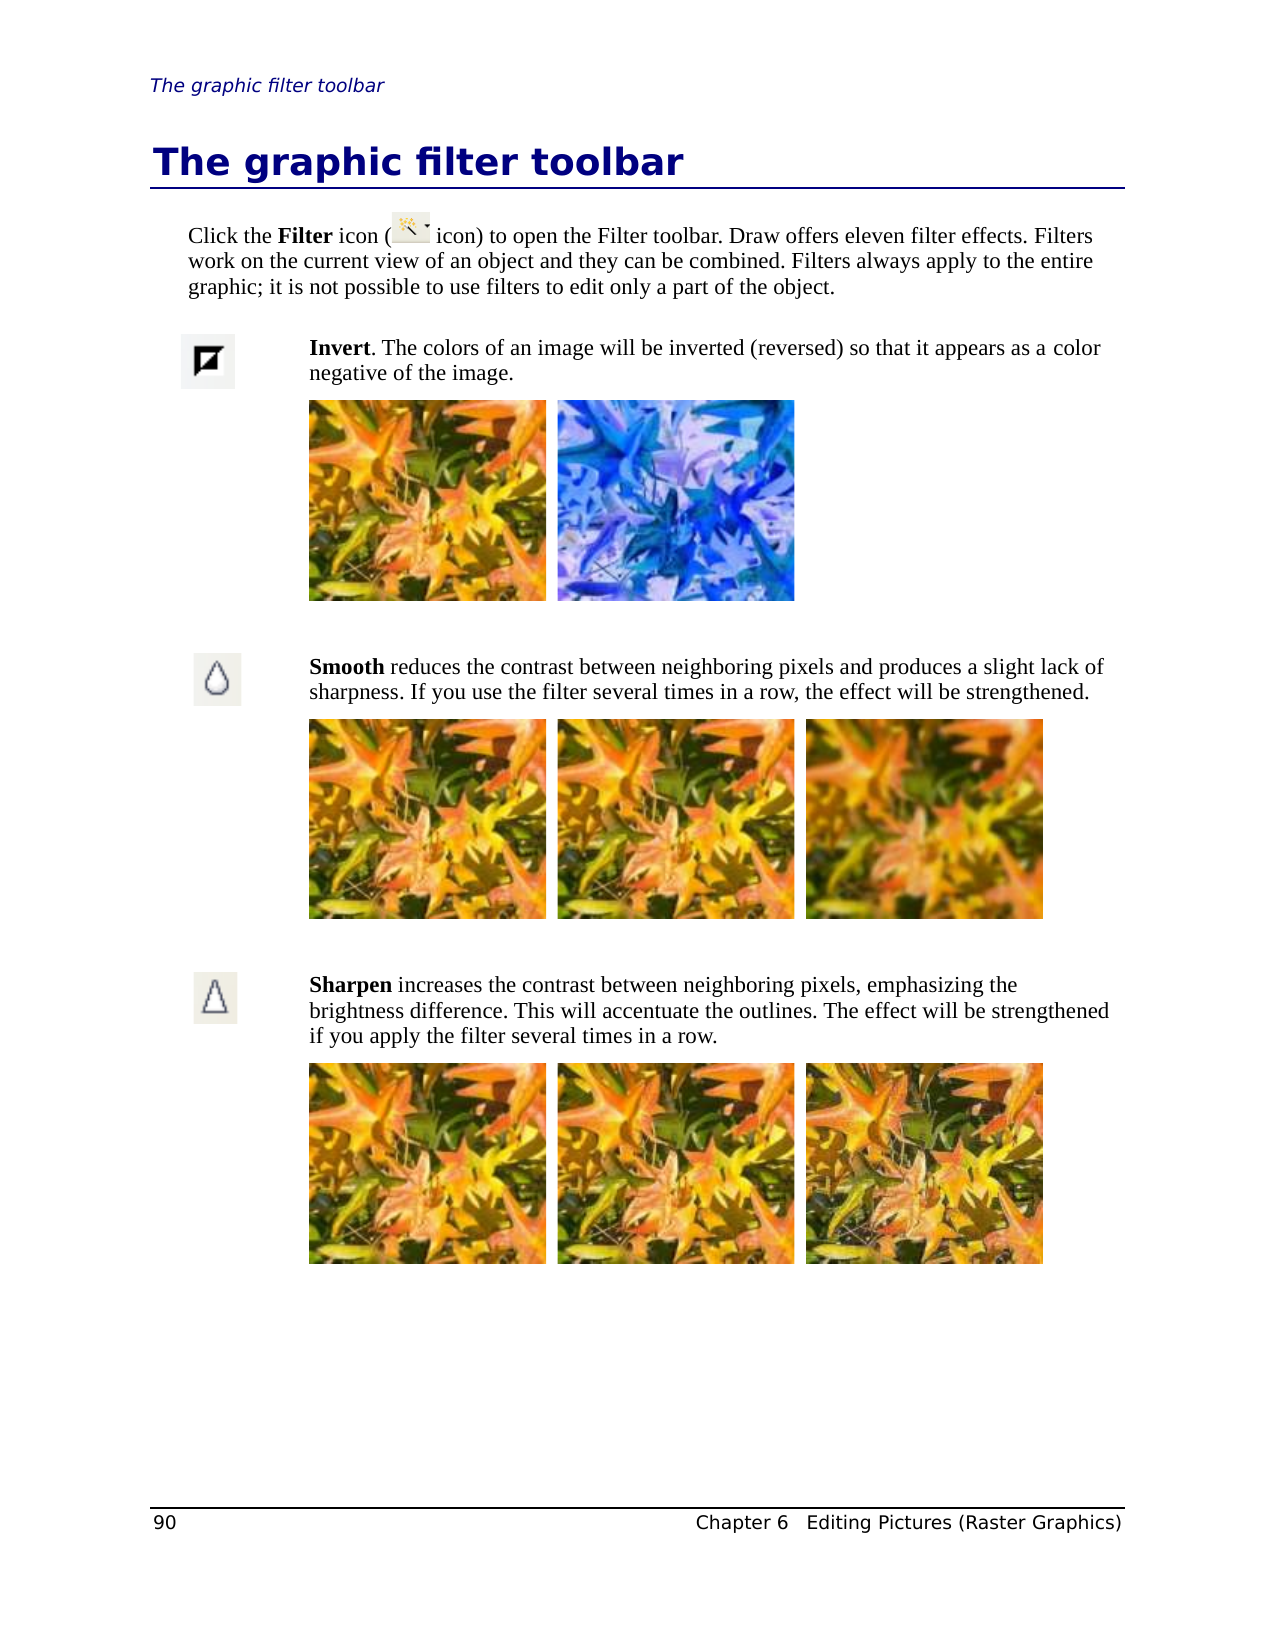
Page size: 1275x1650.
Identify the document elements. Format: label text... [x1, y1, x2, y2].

table_cell [150, 648, 266, 929]
picture [391, 211, 430, 243]
table_cell [150, 967, 266, 1274]
table_cell [150, 611, 266, 648]
table_cell [150, 930, 266, 967]
table_header [150, 329, 266, 611]
picture [309, 719, 547, 919]
subtitle The graphic filter toolbar [150, 138, 1125, 187]
picture [193, 653, 242, 706]
text Click the Filter icon ( icon) to open the Filter toolbar. Draw offers eleven filter effects. Filters work on the current view of an object and they can be combined. Filters always apply to the entire graphic; it is not possible to use filters to edit only a part of the object. [188, 212, 1125, 299]
picture [557, 400, 795, 601]
table_cell Smooth reduces the contrast between neighboring pixels and produces a slight lack of sharpness. If you use the filter several times in a row, the effect will be strengthened. [266, 648, 1125, 929]
picture [309, 400, 547, 601]
picture [180, 334, 235, 389]
picture [557, 719, 795, 919]
table_cell Sharpen increases the contrast between neighboring pixels, emphasizing the brightness difference. This will accentuate the outlines. The effect will be strengthened if you apply the filter several times in a row. [266, 967, 1125, 1274]
picture [557, 1063, 795, 1264]
picture [806, 719, 1043, 919]
picture [193, 972, 238, 1024]
picture [309, 1063, 547, 1264]
table_cell [266, 611, 1125, 648]
table_header Invert. The colors of an image will be inverted (reversed) so that it appears as a color negative of the image. [266, 329, 1125, 611]
picture [806, 1063, 1043, 1264]
table_cell [266, 930, 1125, 967]
